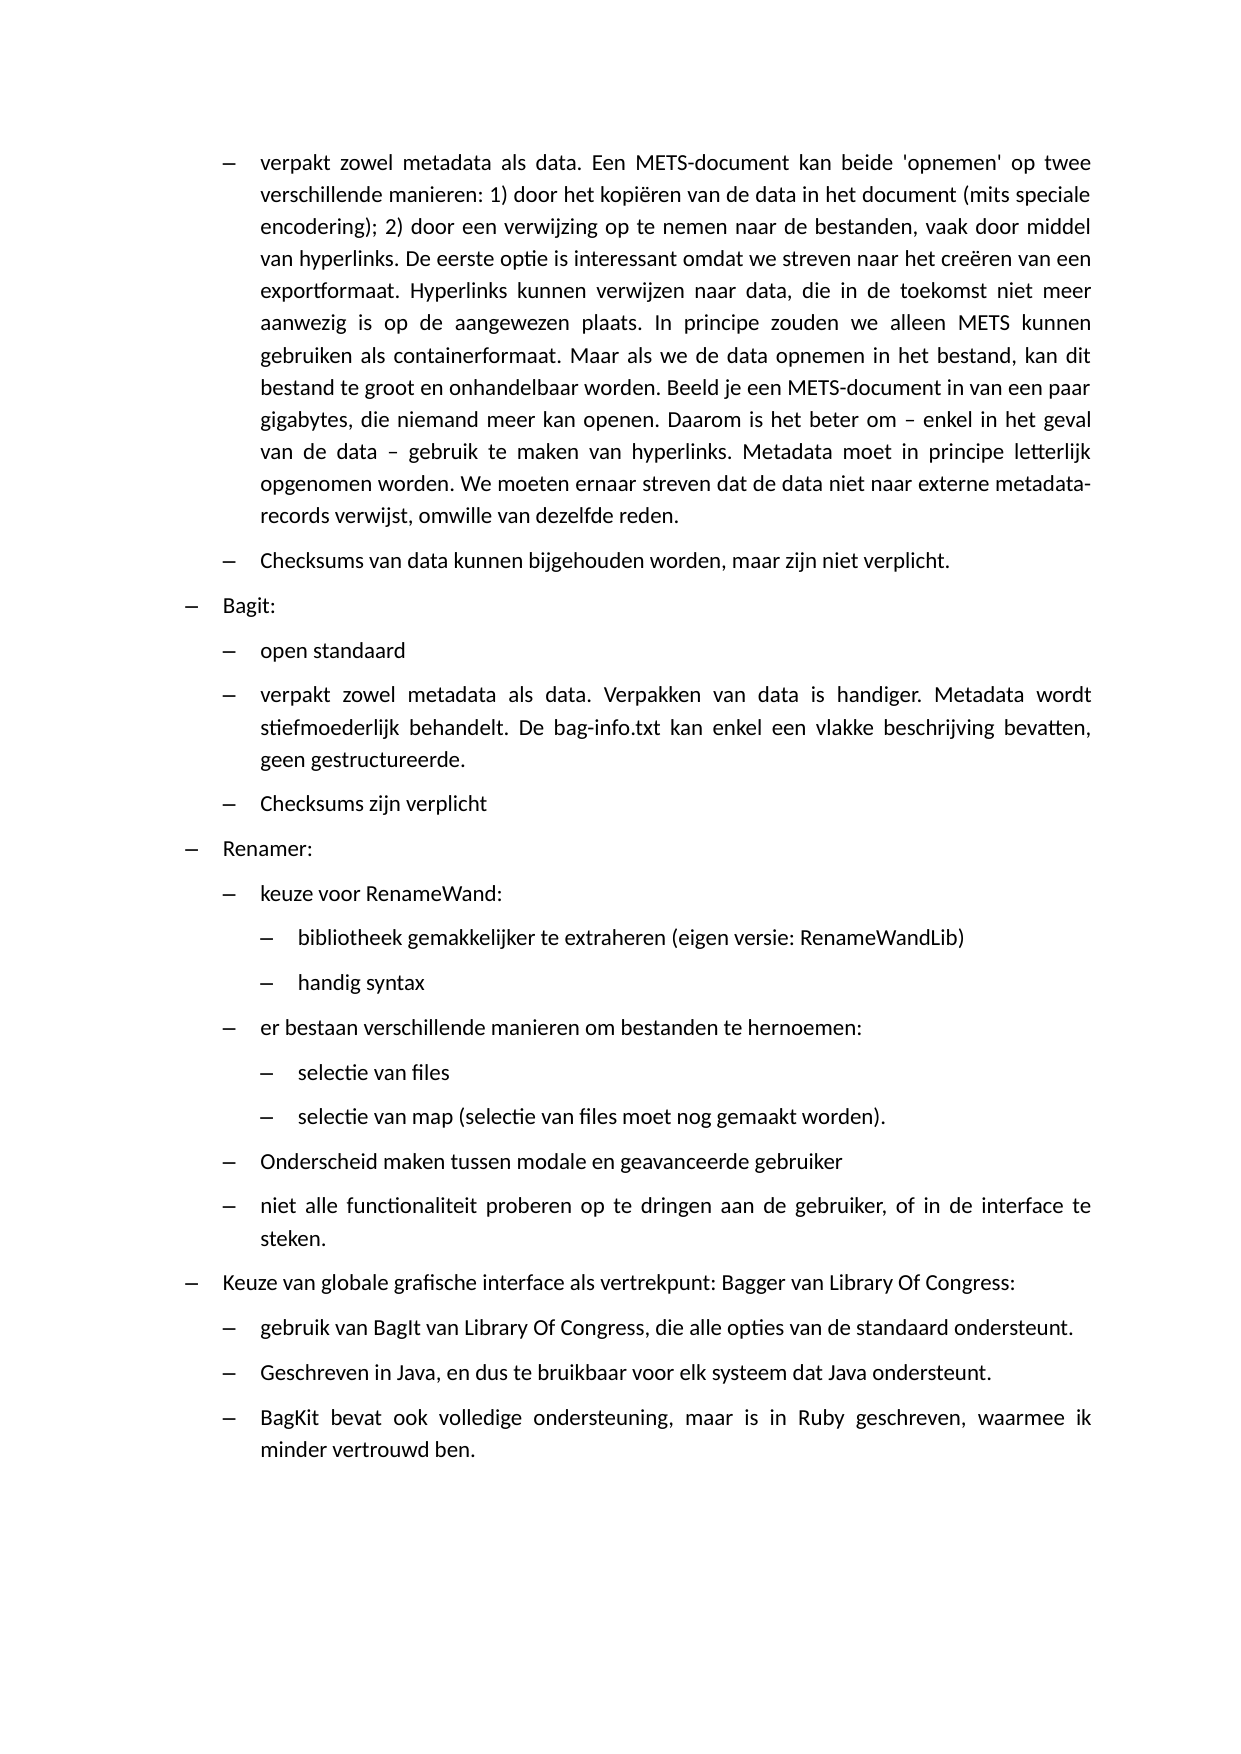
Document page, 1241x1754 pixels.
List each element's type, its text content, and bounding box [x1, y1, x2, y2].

list niet alle functionaliteit proberen op te dringen aan de gebruiker, of in de interface te steken. [223, 1192, 1093, 1252]
list er bestaan verschillende manieren om bestanden te hernoemen: [223, 1013, 1093, 1041]
list Bagit: [185, 591, 1093, 619]
list Geschreven in Java, en dus te bruikbaar voor elk systeem dat Java ondersteunt. [223, 1358, 1093, 1386]
list Keuze van globale grafische interface als vertrekpunt: Bagger van Library Of Congress: [185, 1268, 1093, 1297]
list verpakt zowel metadata als data. Een METS-document kan beide 'opnemen' op twee verschillende manieren: 1) door het kopiëren van de data in het document (mits speciale encodering); 2) door een verwijzing op te nemen naar de bestanden, vaak door middel van hyperlinks. De eerste optie is interessant omdat we streven naar het creëren van een exportformaat. Hyperlinks kunnen verwijzen naar data, die in de toekomst niet meer aanwezig is op de aangewezen plaats. In principe zouden we alleen METS kunnen gebruiken als containerformaat. Maar als we de data opnemen in het bestand, kan dit bestand te groot en onhandelbaar worden. Beeld je een METS-document in van een paar gigabytes, die niemand meer kan openen. Daarom is het beter om – enkel in het geval van de data – gebruik te maken van hyperlinks. Metadata moet in principe letterlijk opgenomen worden. We moeten ernaar streven dat de data niet naar externe metadata-records verwijst, omwille van dezelfde reden. [223, 148, 1093, 530]
list handig syntax [260, 968, 1093, 996]
list Checksums zijn verplicht [223, 789, 1093, 817]
list selectie van map (selectie van files moet nog gemaakt worden). [260, 1102, 1093, 1130]
list open standaard [223, 636, 1093, 664]
list keuze voor RenameWand: [223, 879, 1093, 907]
list Renamer: [185, 834, 1093, 862]
list selectie van files [260, 1058, 1093, 1086]
list gebruik van BagIt van Library Of Congress, die alle opties van de standaard ondersteunt. [223, 1313, 1093, 1341]
list bibliotheek gemakkelijker te extraheren (eigen versie: RenameWandLib) [260, 923, 1093, 952]
list Checksums van data kunnen bijgehouden worden, maar zijn niet verplicht. [223, 546, 1093, 574]
list verpakt zowel metadata als data. Verpakken van data is handiger. Metadata wordt stiefmoederlijk behandelt. De bag-info.txt kan enkel een vlakke beschrijving bevatten, geen gestructureerde. [223, 680, 1093, 773]
list Onderscheid maken tussen modale en geavanceerde gebruiker [223, 1147, 1093, 1175]
list BagKit bevat ook volledige ondersteuning, maar is in Ruby geschreven, waarmee ik minder vertrouwd ben. [223, 1403, 1093, 1463]
